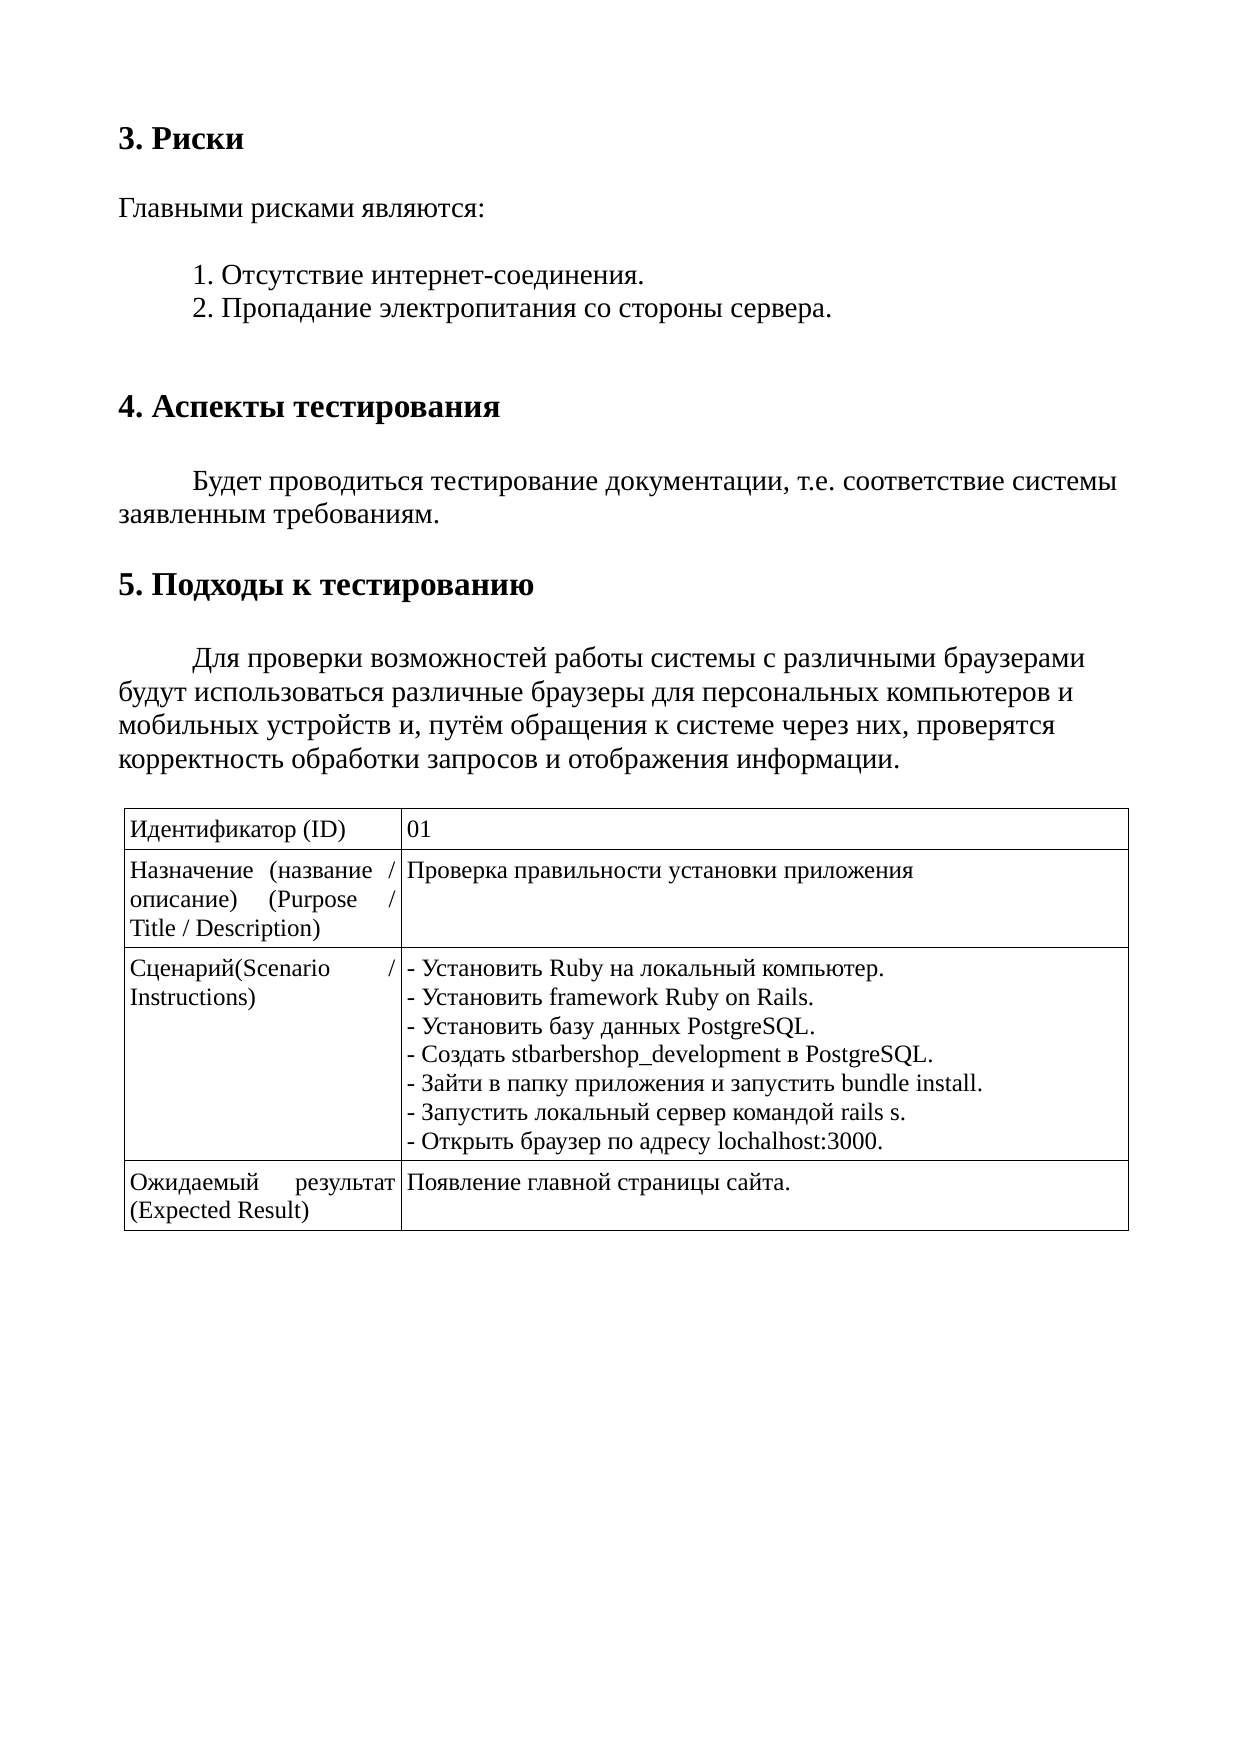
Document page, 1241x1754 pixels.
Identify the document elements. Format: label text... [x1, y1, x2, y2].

text 5. Подходы к тестированию [118, 564, 1122, 602]
text Будет проводиться тестирование документации, т.е. соответствие системы заявленным требованиям. [118, 463, 1122, 530]
text 1. Отсутствие интернет-соединения. [118, 257, 1122, 291]
table_cell Назначение (название / описание) (Purpose / Title / Description) [125, 850, 401, 947]
table_cell Ожидаемый результат (Expected Result) [125, 1161, 401, 1230]
text Главными рисками являются: [118, 190, 1122, 223]
table_cell Появление главной страницы сайта. [402, 1161, 1128, 1230]
table_cell - Установить Ruby на локальный компьютер. - Установить framework Ruby on Rails. - Установить базу данных PostgreSQL. - Создать stbarbershop_development в PostgreSQL. - Зайти в папку приложения и запустить bundle install. - Запустить локальный сервер командой rails s. - Открыть браузер по адресу lochalhost:3000. [402, 948, 1128, 1160]
text 4. Аспекты тестирования [118, 386, 1122, 425]
text 3. Риски [118, 118, 1122, 156]
table_cell Проверка правильности установки приложения [402, 850, 1128, 947]
table_header Идентификатор (ID) [125, 809, 401, 849]
table_header 01 [402, 809, 1128, 849]
text Для проверки возможностей работы системы с различными браузерами будут использоваться различные браузеры для персональных компьютеров и мобильных устройств и, путём обращения к системе через них, проверятся корректность обработки запросов и отображения информации. [118, 640, 1122, 774]
table_cell Сценарий(Scenario / Instructions) [125, 948, 401, 1160]
text 2. Пропадание электропитания со стороны сервера. [118, 291, 1122, 324]
